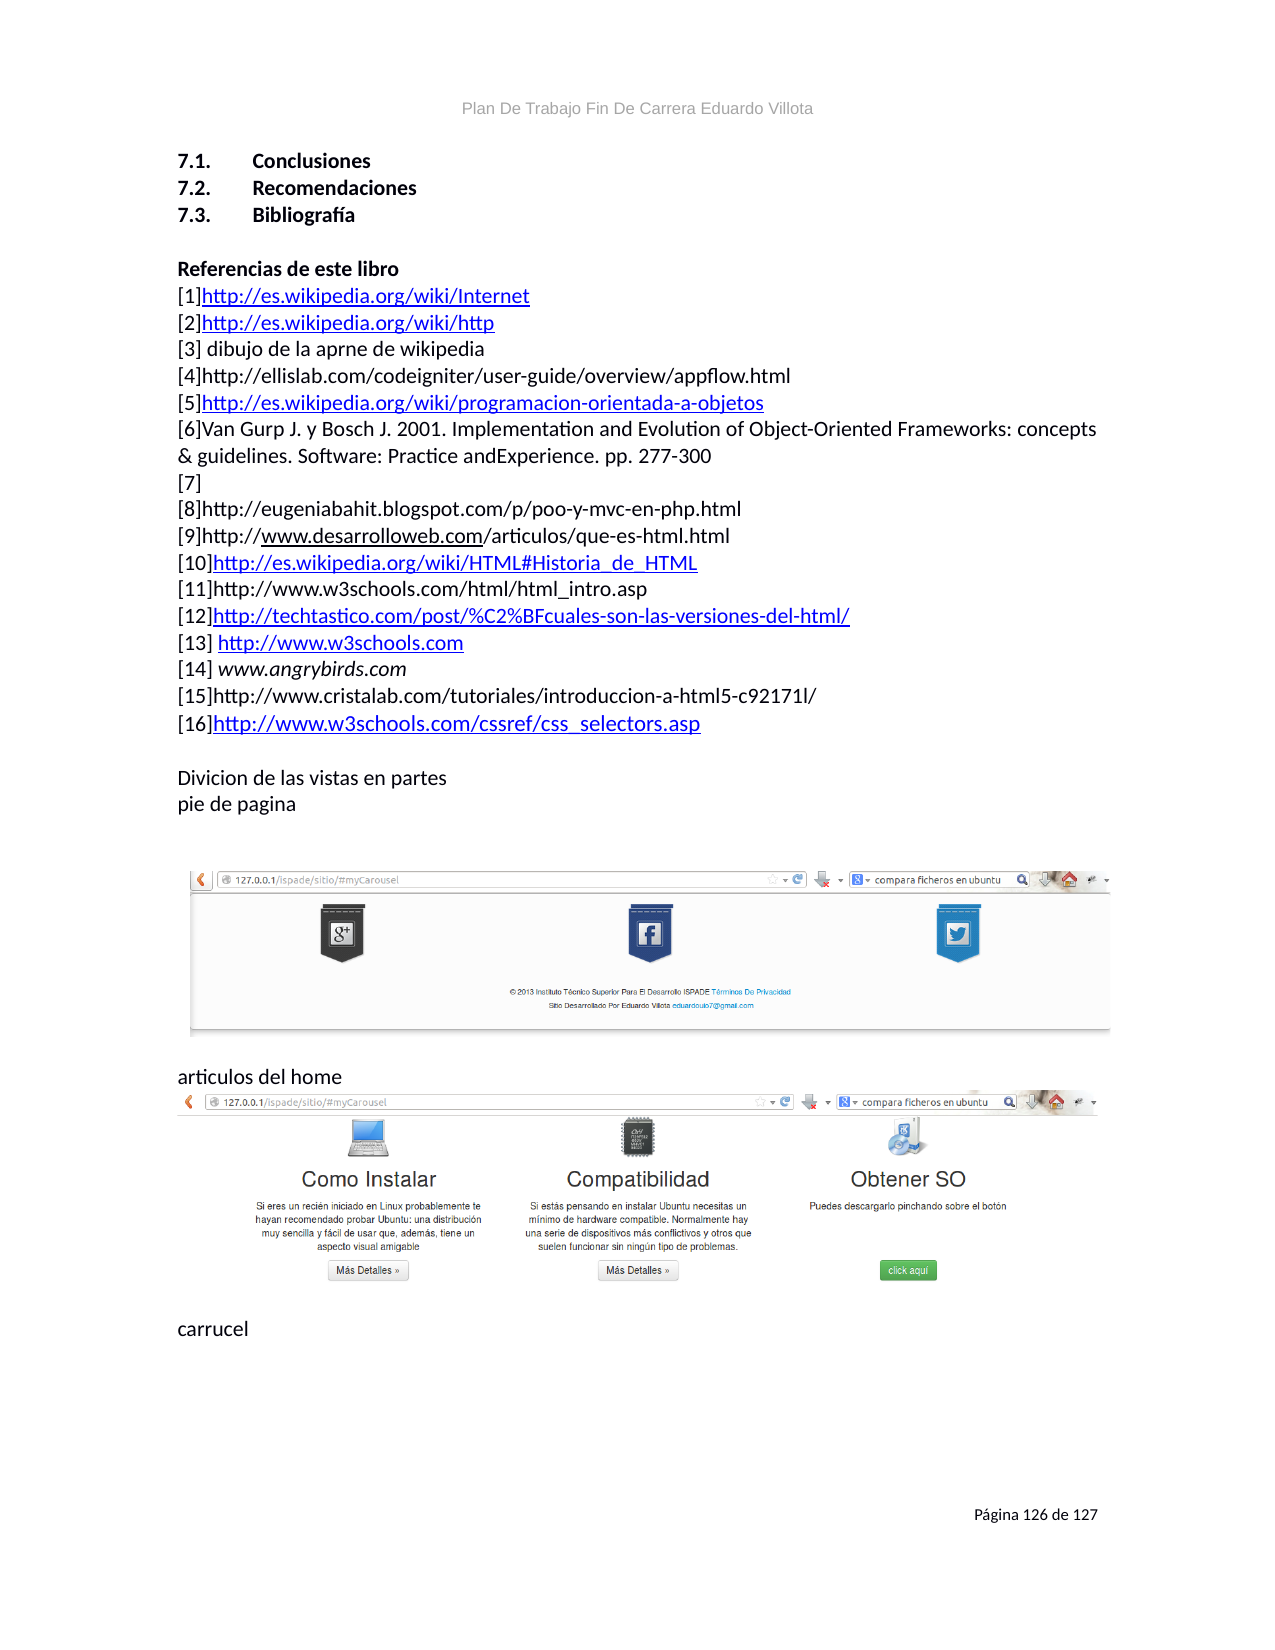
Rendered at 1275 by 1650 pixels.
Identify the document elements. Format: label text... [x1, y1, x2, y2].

text 7.2. Recomendaciones [177, 174, 1098, 201]
text [14] www.angrybirds.com [177, 656, 1098, 682]
text [11]http://www.w3schools.com/html/html_intro.asp [177, 576, 1098, 602]
text [13] http://www.w3schools.com [177, 629, 1098, 656]
text [15]http://www.cristalab.com/tutoriales/introduccion-a-html5-c92171l/ [177, 682, 1098, 709]
text [10]http://es.wikipedia.org/wiki/HTML#Historia_de_HTML [177, 549, 1098, 576]
text [8]http://eugeniabahit.blogspot.com/p/poo-y-mvc-en-php.html [177, 496, 1098, 522]
text 7.1. Conclusiones [177, 148, 1098, 174]
text carrucel [177, 1316, 1098, 1342]
text [4]http://ellislab.com/codeigniter/user-guide/overview/appflow.html [177, 362, 1098, 389]
text [7] [177, 469, 1098, 496]
text [16]http://www.w3schools.com/cssref/css_selectors.asp [177, 709, 1098, 737]
text [2]http://es.wikipedia.org/wiki/http [177, 309, 1098, 336]
text Divicion de las vistas en partes [177, 764, 1098, 790]
text 7.3. Bibliografía [177, 201, 1098, 228]
text [3] dibujo de la aprne de wikipedia [177, 336, 1098, 362]
text articulos del home [177, 1063, 1098, 1090]
text [12]http://techtastico.com/post/%C2%BFcuales-son-las-versiones-del-html/ [177, 602, 1098, 629]
picture [177, 1090, 1098, 1316]
text Referencias de este libro [177, 256, 1098, 282]
text [1]http://es.wikipedia.org/wiki/Internet [177, 282, 1098, 309]
text [6]Van Gurp J. y Bosch J. 2001. Implementation and Evolution of Object-Oriented Frameworks: concepts & guidelines. Software: Practice andExperience. pp. 277-300 [177, 416, 1098, 469]
text [9]http://www.desarrolloweb.com/articulos/que-es-html.html [177, 522, 1098, 549]
picture [190, 871, 1111, 1037]
text pie de pagina [177, 790, 1098, 817]
text [5]http://es.wikipedia.org/wiki/programacion-orientada-a-objetos [177, 389, 1098, 416]
